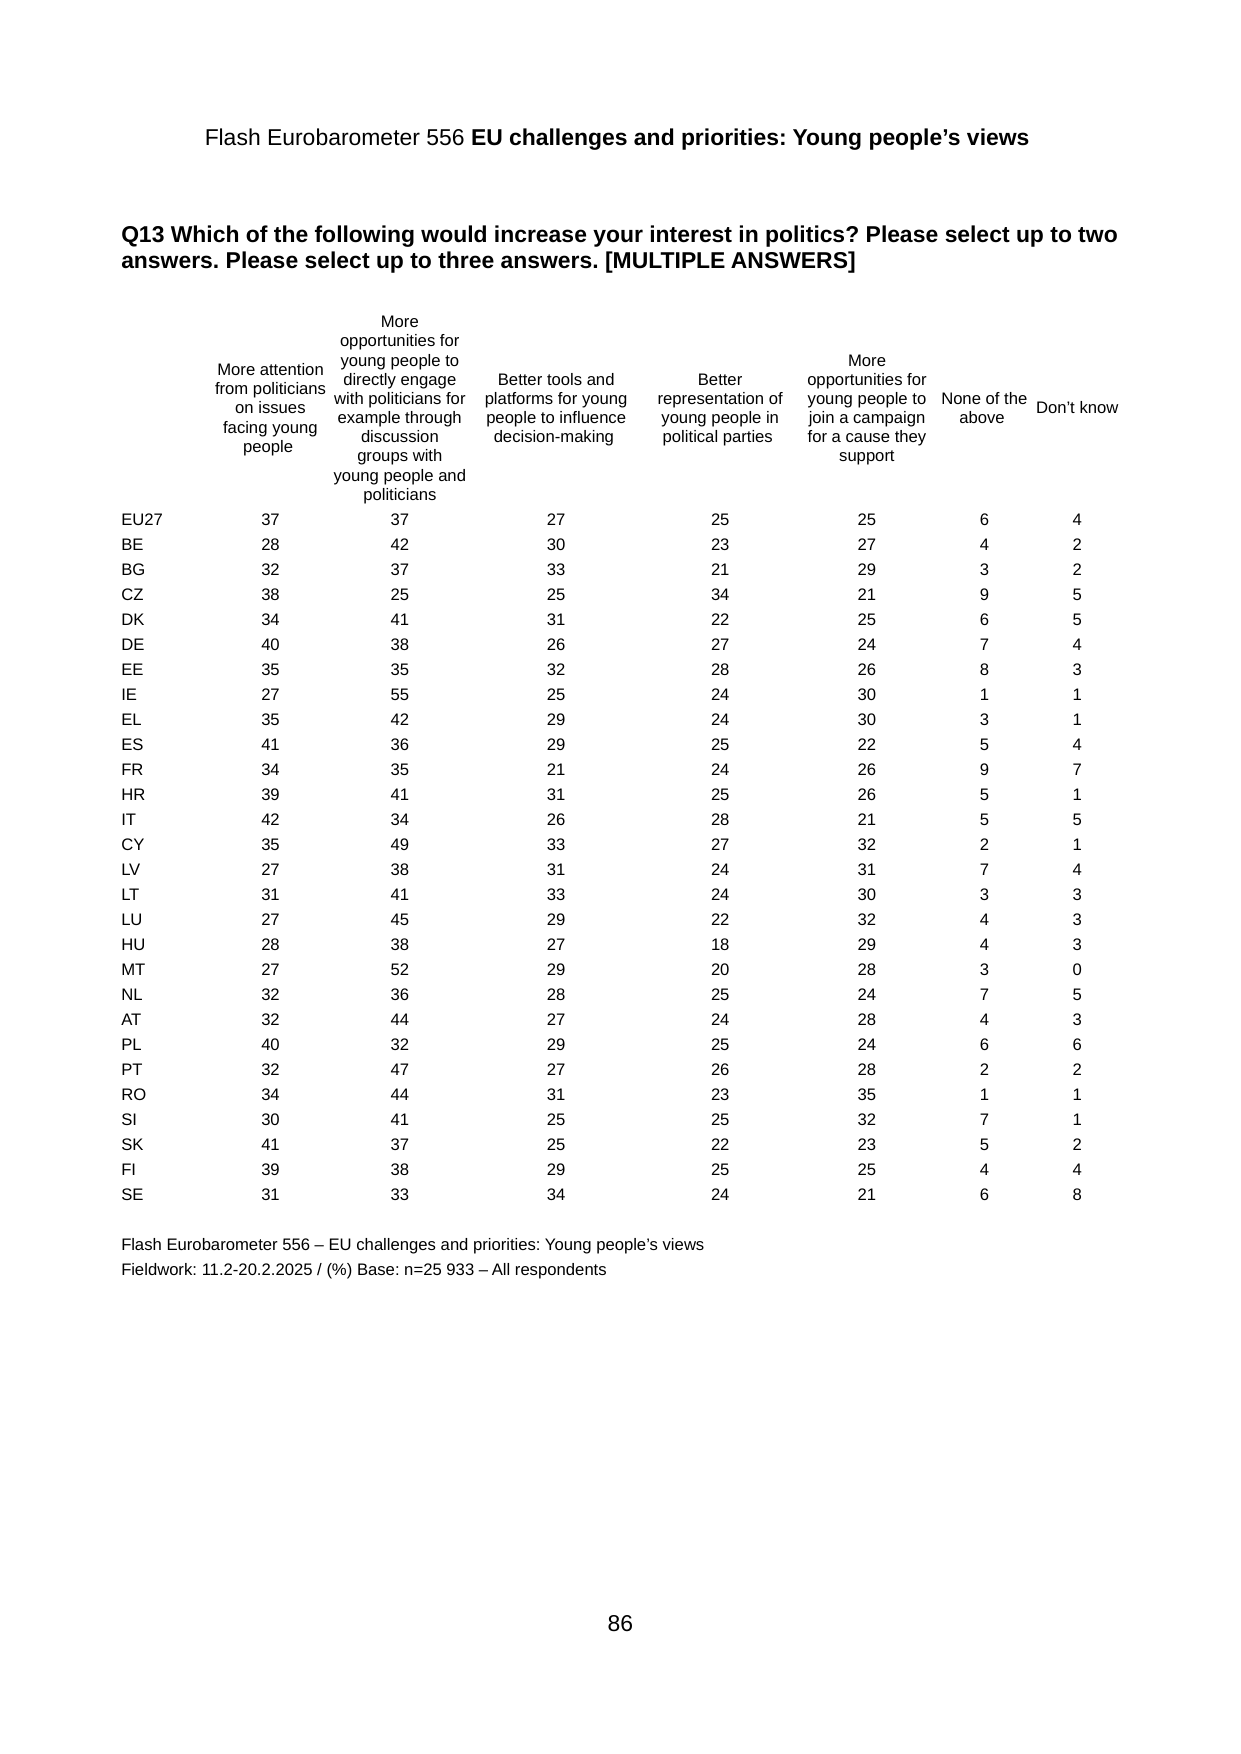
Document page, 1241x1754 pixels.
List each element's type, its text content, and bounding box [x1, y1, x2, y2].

table_cell 5 [936, 807, 1032, 832]
table_cell 30 [210, 1107, 330, 1132]
table_cell 22 [797, 732, 936, 757]
table_cell 7 [936, 857, 1032, 882]
table_cell 42 [210, 807, 330, 832]
table_cell 25 [643, 1032, 797, 1057]
table_cell 25 [643, 1107, 797, 1132]
table_cell 52 [330, 957, 469, 982]
table_cell 4 [1032, 857, 1122, 882]
table_cell HU [118, 932, 210, 957]
table_cell BG [118, 557, 210, 582]
table_cell 4 [1032, 732, 1122, 757]
table_cell 35 [330, 757, 469, 782]
table_cell PL [118, 1032, 210, 1057]
table_cell [797, 1207, 936, 1232]
table_cell SK [118, 1132, 210, 1157]
table_cell 3 [1032, 1007, 1122, 1032]
table_cell 30 [797, 707, 936, 732]
table_cell 44 [330, 1007, 469, 1032]
table_cell Flash Eurobarometer 556 – EU challenges and priorities: Young people’s views [118, 1232, 1122, 1257]
table_cell 7 [936, 1107, 1032, 1132]
table_cell 25 [797, 607, 936, 632]
table_cell 40 [210, 1032, 330, 1057]
table_cell 27 [469, 1007, 643, 1032]
table_cell 28 [797, 1007, 936, 1032]
table_cell 26 [469, 632, 643, 657]
table_cell 25 [643, 982, 797, 1007]
table_cell 25 [469, 582, 643, 607]
table_cell 34 [469, 1182, 643, 1207]
table_cell 27 [469, 1057, 643, 1082]
table_cell 28 [210, 532, 330, 557]
table_cell 26 [797, 782, 936, 807]
table_cell LT [118, 882, 210, 907]
table_cell 23 [797, 1132, 936, 1157]
table_cell PT [118, 1057, 210, 1082]
table_cell 21 [469, 757, 643, 782]
table_cell 24 [643, 707, 797, 732]
table_cell 29 [469, 707, 643, 732]
table_cell 31 [210, 1182, 330, 1207]
table_cell 25 [643, 782, 797, 807]
table_cell More opportunities for young people to join a campaign for a cause they support [797, 309, 936, 507]
table_cell 41 [330, 1107, 469, 1132]
table_cell 28 [643, 807, 797, 832]
table_cell 3 [1032, 932, 1122, 957]
table_cell [330, 277, 469, 309]
table_cell 1 [936, 1082, 1032, 1107]
table_cell 44 [330, 1082, 469, 1107]
table_cell 21 [797, 582, 936, 607]
table_cell 0 [1032, 957, 1122, 982]
table_cell 33 [469, 557, 643, 582]
table_cell FR [118, 757, 210, 782]
table_cell [936, 1207, 1032, 1232]
table_cell More attention from politicians on issues facing young people [210, 309, 330, 507]
table_cell 6 [936, 607, 1032, 632]
table_cell 24 [643, 857, 797, 882]
table_cell [1032, 1207, 1122, 1232]
table_cell 41 [210, 1132, 330, 1157]
table_cell 38 [330, 932, 469, 957]
table_cell 26 [797, 757, 936, 782]
table_cell 21 [797, 807, 936, 832]
table_cell 6 [936, 1032, 1032, 1057]
table_cell 32 [330, 1032, 469, 1057]
table_cell 21 [797, 1182, 936, 1207]
table_cell 28 [643, 657, 797, 682]
table_cell 32 [210, 557, 330, 582]
table_cell HR [118, 782, 210, 807]
table_cell 37 [330, 507, 469, 532]
table_cell 20 [643, 957, 797, 982]
table_cell 35 [210, 707, 330, 732]
table_cell 23 [643, 532, 797, 557]
table_cell 2 [936, 1057, 1032, 1082]
table_cell 25 [469, 1132, 643, 1157]
table_cell 5 [1032, 807, 1122, 832]
table_cell 34 [210, 757, 330, 782]
table_cell 24 [643, 882, 797, 907]
table_cell EU27 [118, 507, 210, 532]
table_cell 55 [330, 682, 469, 707]
table_cell 5 [1032, 982, 1122, 1007]
table_cell CZ [118, 582, 210, 607]
table_cell 2 [936, 832, 1032, 857]
table_cell 27 [643, 832, 797, 857]
table_cell [118, 1207, 210, 1232]
table_cell 29 [469, 907, 643, 932]
table_cell 30 [797, 682, 936, 707]
table_cell 4 [1032, 1157, 1122, 1182]
table_cell DK [118, 607, 210, 632]
table_cell 24 [643, 682, 797, 707]
table_cell 4 [936, 1157, 1032, 1182]
table_cell Fieldwork: 11.2-20.2.2025 / (%) Base: n=25 933 – All respondents [118, 1257, 1122, 1282]
table_cell 39 [210, 782, 330, 807]
table_cell IT [118, 807, 210, 832]
table_cell FI [118, 1157, 210, 1182]
table_cell 3 [936, 957, 1032, 982]
table_cell 30 [469, 532, 643, 557]
table_cell 34 [643, 582, 797, 607]
table_cell 1 [936, 682, 1032, 707]
table_cell 2 [1032, 1132, 1122, 1157]
table_cell 33 [330, 1182, 469, 1207]
table_cell 41 [330, 882, 469, 907]
table_cell 4 [1032, 507, 1122, 532]
table_cell 6 [936, 507, 1032, 532]
table_cell 38 [330, 857, 469, 882]
table_cell SE [118, 1182, 210, 1207]
table_cell 29 [797, 557, 936, 582]
table_cell 45 [330, 907, 469, 932]
table_cell 24 [643, 757, 797, 782]
table_cell 31 [469, 782, 643, 807]
table_cell 25 [643, 732, 797, 757]
table_cell 24 [797, 982, 936, 1007]
table_cell [210, 277, 330, 309]
table_cell 27 [643, 632, 797, 657]
table_cell [118, 309, 210, 507]
table_cell LV [118, 857, 210, 882]
table_cell 29 [797, 932, 936, 957]
table_cell 24 [643, 1007, 797, 1032]
table_cell 22 [643, 907, 797, 932]
table_cell 1 [1032, 1107, 1122, 1132]
table_cell [643, 1207, 797, 1232]
table_cell 42 [330, 707, 469, 732]
table_cell 27 [210, 682, 330, 707]
table_cell 3 [936, 882, 1032, 907]
table_cell 25 [797, 507, 936, 532]
table_cell Better representation of young people in political parties [643, 309, 797, 507]
table_cell 31 [210, 882, 330, 907]
table_cell 22 [643, 607, 797, 632]
table_cell 1 [1032, 782, 1122, 807]
table_cell 25 [643, 1157, 797, 1182]
table_cell 31 [797, 857, 936, 882]
table_cell 32 [469, 657, 643, 682]
table_cell 32 [210, 1057, 330, 1082]
table_cell [210, 1207, 330, 1232]
table_cell 25 [469, 682, 643, 707]
table_cell 38 [330, 632, 469, 657]
table_cell 37 [210, 507, 330, 532]
table_cell 1 [1032, 707, 1122, 732]
table_cell 24 [797, 632, 936, 657]
table_cell 31 [469, 857, 643, 882]
table_cell 37 [330, 1132, 469, 1157]
table_cell 23 [643, 1082, 797, 1107]
table_cell 47 [330, 1057, 469, 1082]
table_cell 41 [330, 607, 469, 632]
table_cell 6 [1032, 1032, 1122, 1057]
table_cell [1032, 277, 1122, 309]
table_cell 7 [936, 982, 1032, 1007]
table_cell 41 [330, 782, 469, 807]
table_cell 40 [210, 632, 330, 657]
table_cell 31 [469, 1082, 643, 1107]
table_cell 4 [936, 532, 1032, 557]
table_cell 22 [643, 1132, 797, 1157]
table_cell 35 [330, 657, 469, 682]
table_cell 26 [643, 1057, 797, 1082]
table_cell 38 [330, 1157, 469, 1182]
table_cell 32 [797, 1107, 936, 1132]
table_cell 29 [469, 1157, 643, 1182]
table_cell 32 [210, 1007, 330, 1032]
table_cell [118, 277, 210, 309]
table_cell LU [118, 907, 210, 932]
table_cell 1 [1032, 1082, 1122, 1107]
table_cell 3 [1032, 907, 1122, 932]
table_cell 42 [330, 532, 469, 557]
table_cell AT [118, 1007, 210, 1032]
table_header Q13 Which of the following would increase your interest in politics? Please select up to two answers. Please select up to three answers. [MULTIPLE ANSWERS] [118, 218, 1122, 277]
table_cell [643, 277, 797, 309]
table_cell 35 [210, 657, 330, 682]
table_cell [797, 277, 936, 309]
table_cell More opportunities for young people to directly engage with politicians for example through discussion groups with young people and politicians [330, 309, 469, 507]
table_cell 21 [643, 557, 797, 582]
table_cell Better tools and platforms for young people to influence decision-making [469, 309, 643, 507]
table_cell 9 [936, 582, 1032, 607]
table_cell 25 [643, 507, 797, 532]
table_cell 28 [469, 982, 643, 1007]
table_cell 25 [469, 1107, 643, 1132]
table_cell 33 [469, 832, 643, 857]
table_cell None of the above [936, 309, 1032, 507]
table_cell 8 [1032, 1182, 1122, 1207]
table_cell 1 [1032, 682, 1122, 707]
table_cell 30 [797, 882, 936, 907]
table_cell 5 [936, 782, 1032, 807]
table_cell 4 [936, 1007, 1032, 1032]
table_cell 24 [797, 1032, 936, 1057]
table_cell 25 [330, 582, 469, 607]
table_cell 37 [330, 557, 469, 582]
table_cell 4 [1032, 632, 1122, 657]
table_cell CY [118, 832, 210, 857]
table_cell 29 [469, 957, 643, 982]
table_cell 38 [210, 582, 330, 607]
table_cell 5 [1032, 607, 1122, 632]
table_cell [330, 1207, 469, 1232]
table_cell 29 [469, 1032, 643, 1057]
table_cell 27 [797, 532, 936, 557]
table_cell 27 [210, 957, 330, 982]
table_cell 9 [936, 757, 1032, 782]
table_cell 28 [210, 932, 330, 957]
table_cell [469, 1207, 643, 1232]
table_cell 6 [936, 1182, 1032, 1207]
table_cell 35 [797, 1082, 936, 1107]
table_cell 3 [1032, 657, 1122, 682]
table_cell 7 [1032, 757, 1122, 782]
table_cell 34 [210, 1082, 330, 1107]
table_cell IE [118, 682, 210, 707]
table_cell 1 [1032, 832, 1122, 857]
table_cell 18 [643, 932, 797, 957]
table_cell 5 [1032, 582, 1122, 607]
table_cell 2 [1032, 557, 1122, 582]
table_cell DE [118, 632, 210, 657]
table_cell 34 [330, 807, 469, 832]
table_cell 27 [210, 857, 330, 882]
table_cell 26 [469, 807, 643, 832]
table_cell 5 [936, 1132, 1032, 1157]
table_cell 31 [469, 607, 643, 632]
table_cell 32 [797, 832, 936, 857]
table_cell 25 [797, 1157, 936, 1182]
table_cell 8 [936, 657, 1032, 682]
table_cell 5 [936, 732, 1032, 757]
table_cell SI [118, 1107, 210, 1132]
table_cell 36 [330, 982, 469, 1007]
table_cell 3 [1032, 882, 1122, 907]
table_cell NL [118, 982, 210, 1007]
table_cell BE [118, 532, 210, 557]
table_cell 3 [936, 557, 1032, 582]
table_cell 41 [210, 732, 330, 757]
table_cell 27 [469, 932, 643, 957]
table_cell EE [118, 657, 210, 682]
table_cell 7 [936, 632, 1032, 657]
table_cell 32 [210, 982, 330, 1007]
table_cell ES [118, 732, 210, 757]
table_cell 27 [210, 907, 330, 932]
table_cell 28 [797, 957, 936, 982]
table_cell 35 [210, 832, 330, 857]
table_cell Don’t know [1032, 309, 1122, 507]
table_cell 29 [469, 732, 643, 757]
table_cell 34 [210, 607, 330, 632]
table_cell RO [118, 1082, 210, 1107]
table_cell 49 [330, 832, 469, 857]
table_cell 33 [469, 882, 643, 907]
table_cell 4 [936, 932, 1032, 957]
table_cell 27 [469, 507, 643, 532]
table_cell 36 [330, 732, 469, 757]
table_cell 24 [643, 1182, 797, 1207]
table_cell 32 [797, 907, 936, 932]
table_cell 2 [1032, 532, 1122, 557]
table_cell [936, 277, 1032, 309]
table_cell [469, 277, 643, 309]
table_cell 3 [936, 707, 1032, 732]
table_cell 28 [797, 1057, 936, 1082]
table_cell 39 [210, 1157, 330, 1182]
table_cell MT [118, 957, 210, 982]
table_cell EL [118, 707, 210, 732]
table_cell 26 [797, 657, 936, 682]
table_cell 4 [936, 907, 1032, 932]
table_cell 2 [1032, 1057, 1122, 1082]
